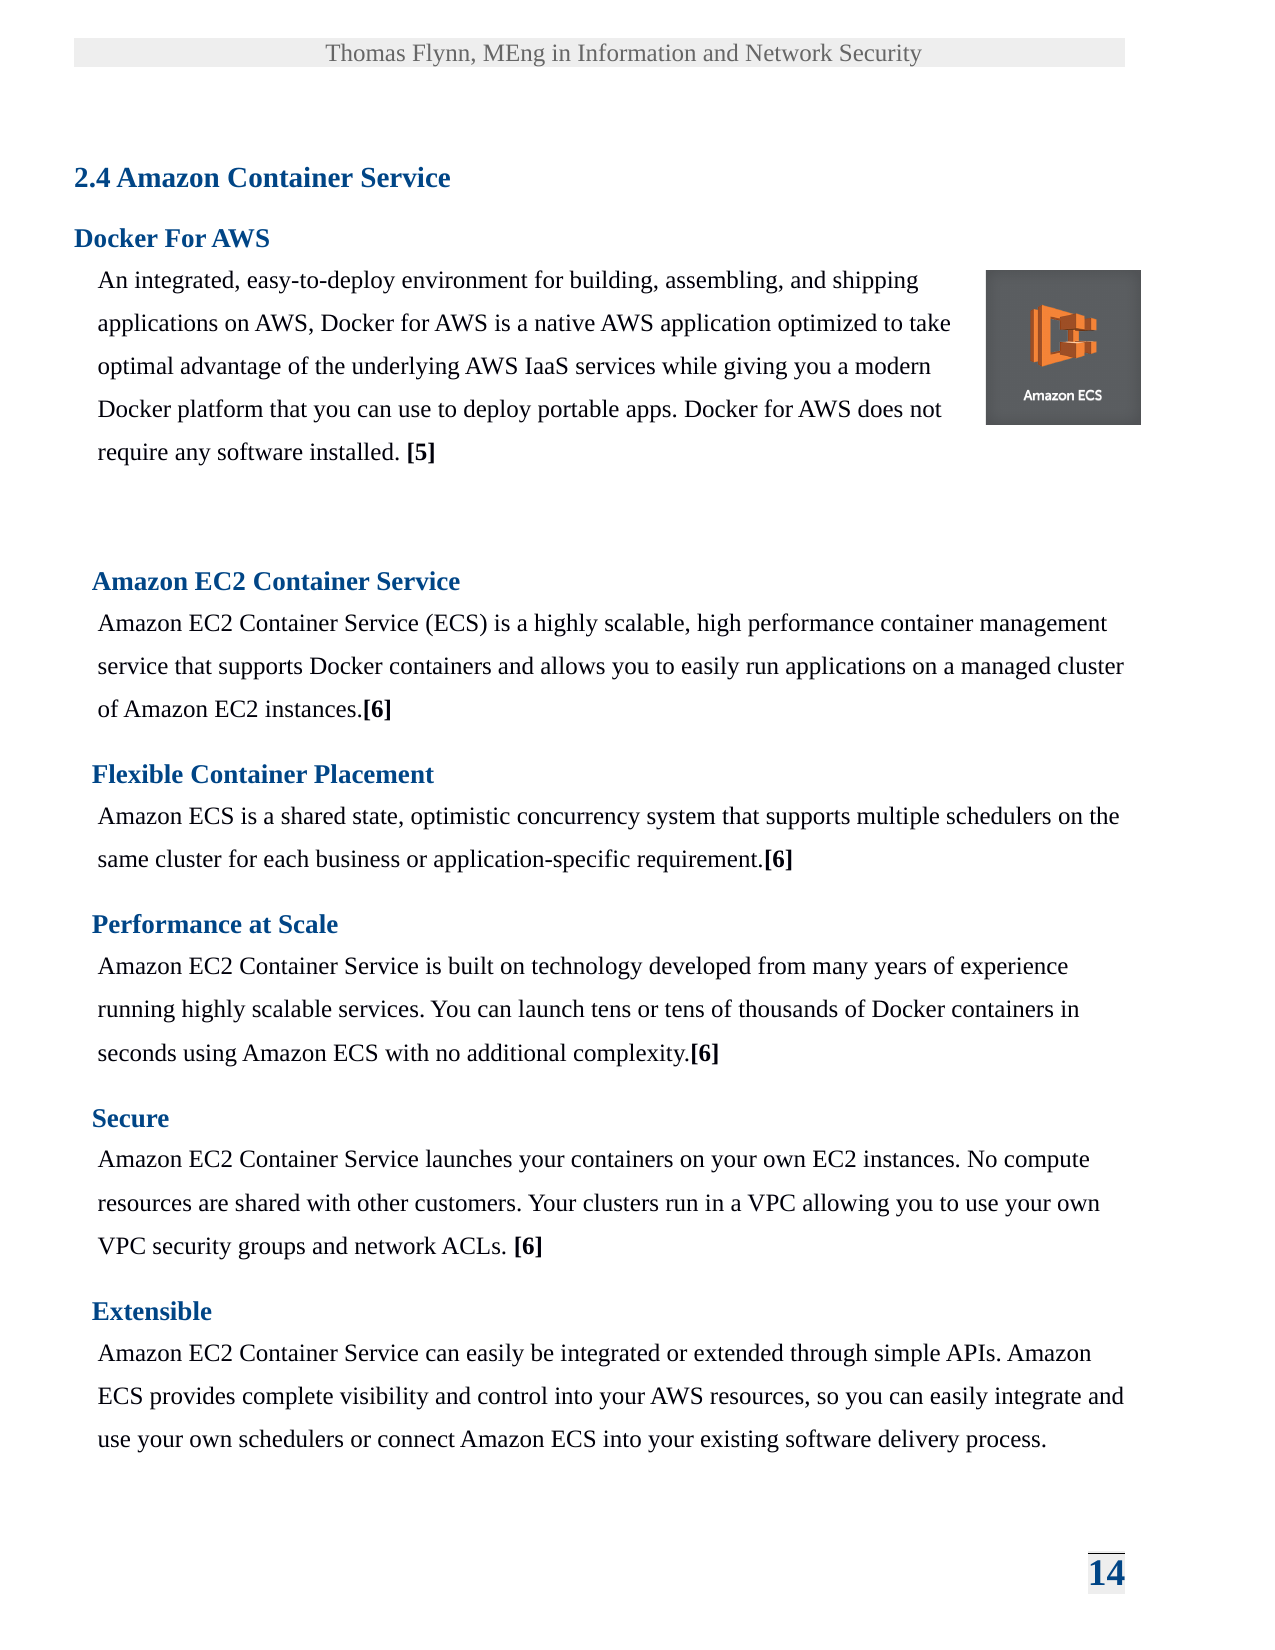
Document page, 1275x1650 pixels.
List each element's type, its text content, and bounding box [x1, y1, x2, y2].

subtitle Performance at Scale [92, 908, 1125, 940]
text Amazon EC2 Container Service can easily be integrated or extended through simple APIs. Amazon ECS provides complete visibility and control into your AWS resources, so you can easily integrate and use your own schedulers or connect Amazon ECS into your existing software delivery process. [97, 1338, 1125, 1453]
subtitle Flexible Container Placement [92, 758, 1125, 790]
subtitle 2.4 Amazon Container Service [74, 160, 1125, 193]
text Amazon EC2 Container Service (ECS) is a highly scalable, high performance container management service that supports Docker containers and allows you to easily run applications on a managed cluster of Amazon EC2 instances.[6] [97, 608, 1125, 723]
subtitle Extensible [92, 1295, 1125, 1326]
text Amazon ECS is a shared state, optimistic concurrency system that supports multiple schedulers on the same cluster for each business or application-specific requirement.[6] [97, 801, 1125, 873]
subtitle Docker For AWS [74, 222, 1125, 253]
subtitle Amazon EC2 Container Service [92, 565, 1125, 597]
subtitle Secure [92, 1102, 1125, 1133]
picture [985, 270, 1141, 425]
text Amazon EC2 Container Service is built on technology developed from many years of experience running highly scalable services. You can launch tens or tens of thousands of Docker containers in seconds using Amazon ECS with no additional complexity.[6] [97, 951, 1125, 1066]
text An integrated, easy-to-deploy environment for building, assembling, and shipping applications on AWS, Docker for AWS is a native AWS application optimized to take optimal advantage of the underlying AWS IaaS services while giving you a modern Docker platform that you can use to deploy portable apps. Docker for AWS does not require any software installed. [5] [97, 265, 1125, 466]
text Amazon EC2 Container Service launches your containers on your own EC2 instances. No compute resources are shared with other customers. Your clusters run in a VPC allowing you to use your own VPC security groups and network ACLs. [6] [97, 1144, 1125, 1259]
